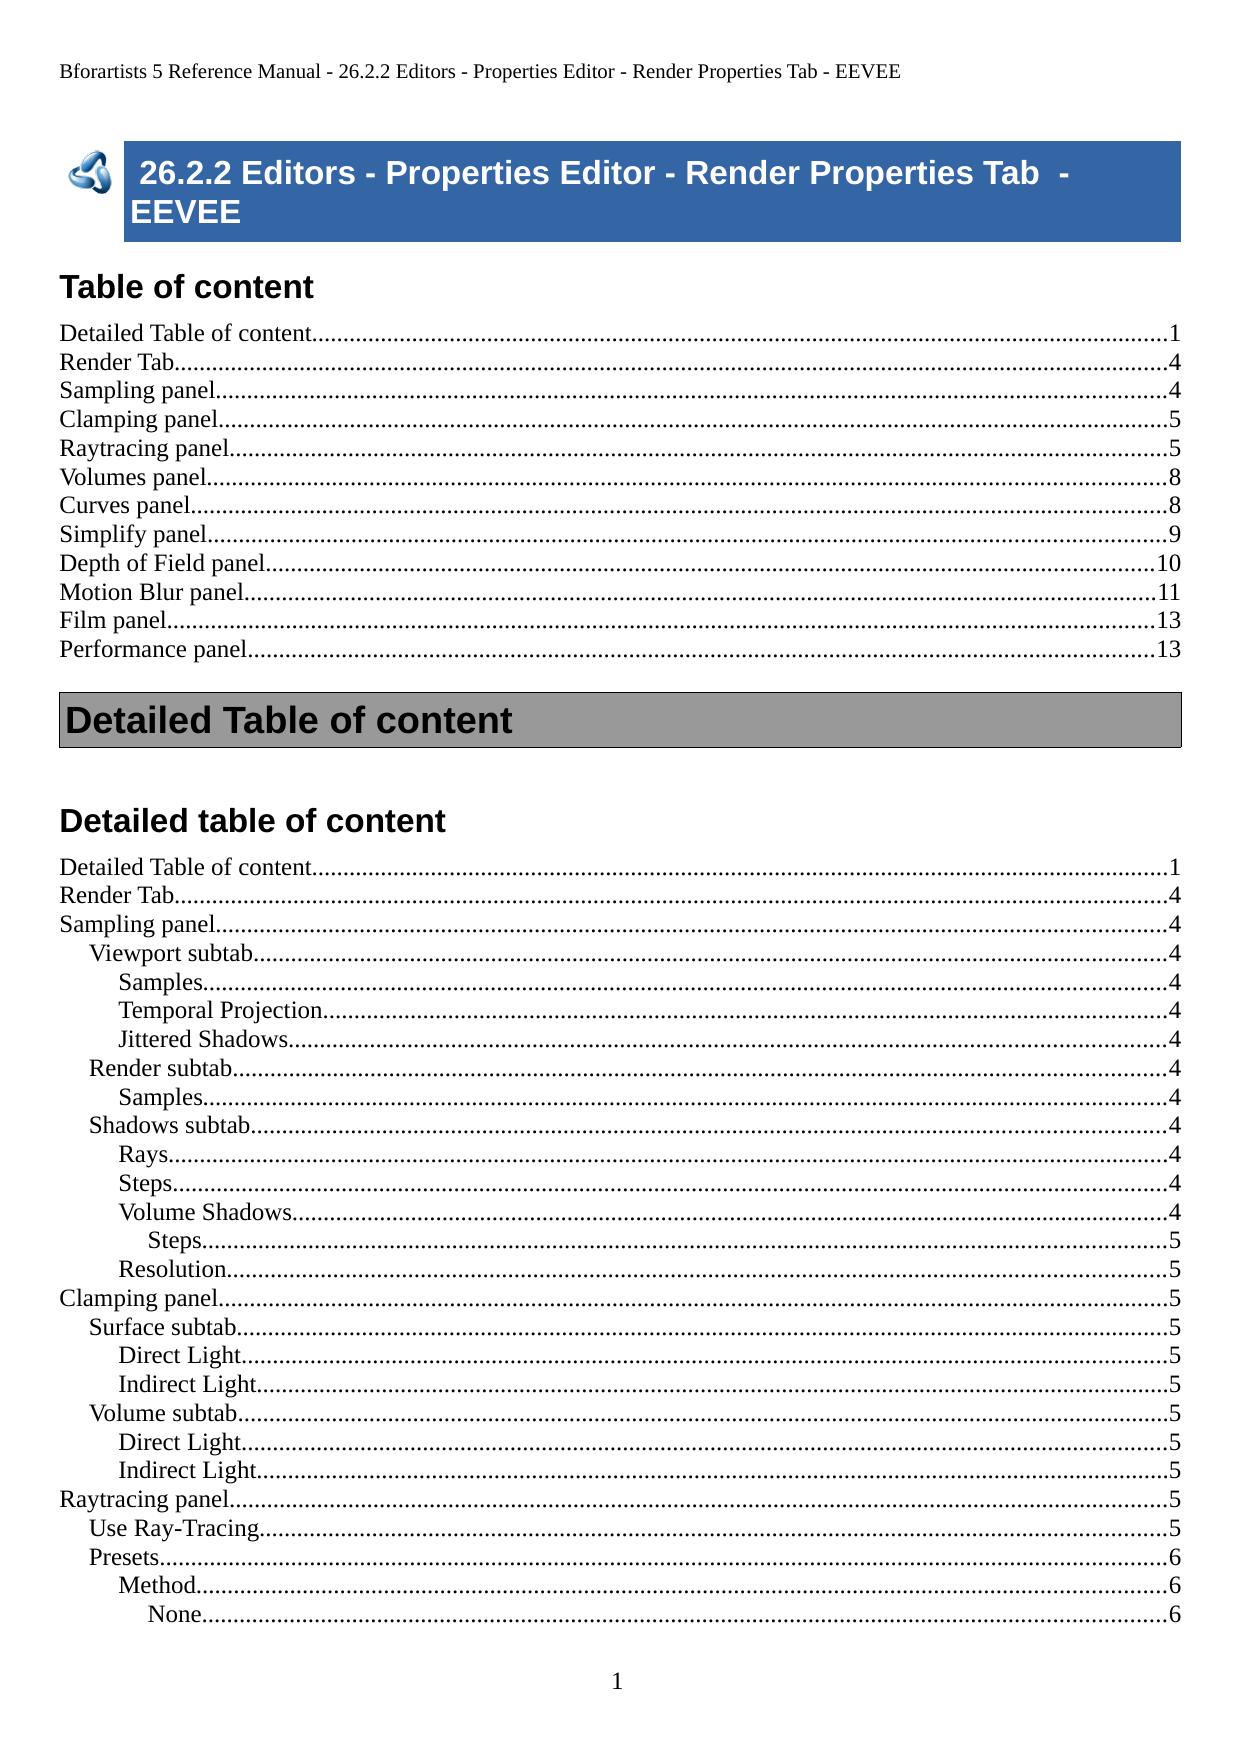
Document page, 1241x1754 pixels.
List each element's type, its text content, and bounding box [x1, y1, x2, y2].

text Direct Light 5 [118, 1340, 1181, 1369]
text Depth of Field panel 10 [59, 548, 1181, 577]
text Steps 5 [147, 1225, 1181, 1254]
text Raytracing panel 5 [59, 1484, 1181, 1513]
table_header Detailed Table of content [60, 693, 1181, 747]
text Volume subtab 5 [88, 1398, 1181, 1427]
text Rays 4 [118, 1139, 1181, 1168]
text Render Tab 4 [59, 347, 1181, 375]
text None 6 [147, 1599, 1181, 1628]
text Volume Shadows 4 [118, 1197, 1181, 1225]
subtitle Detailed table of content [59, 801, 1181, 839]
text Shadows subtab 4 [88, 1110, 1181, 1139]
text Method 6 [118, 1570, 1181, 1599]
text Use Ray-Tracing 5 [88, 1513, 1181, 1542]
text Temporal Projection 4 [118, 995, 1181, 1024]
text Viewport subtab 4 [88, 938, 1181, 967]
text Sampling panel 4 [59, 375, 1181, 404]
text Presets 6 [88, 1542, 1181, 1570]
text Volumes panel 8 [59, 462, 1181, 490]
text Indirect Light 5 [118, 1369, 1181, 1398]
text Render Tab 4 [59, 880, 1181, 909]
text Detailed Table of content 1 [59, 318, 1181, 347]
text Steps 4 [118, 1168, 1181, 1197]
text Direct Light 5 [118, 1427, 1181, 1455]
text Motion Blur panel 11 [59, 577, 1181, 605]
text Render subtab 4 [88, 1053, 1181, 1082]
text Performance panel 13 [59, 634, 1181, 663]
picture [65, 147, 114, 197]
text Resolution 5 [118, 1254, 1181, 1283]
text Curves panel 8 [59, 490, 1181, 519]
text Clamping panel 5 [59, 1283, 1181, 1312]
text Jittered Shadows 4 [118, 1024, 1181, 1053]
text Sampling panel 4 [59, 909, 1181, 938]
text Clamping panel 5 [59, 404, 1181, 433]
text Raytracing panel 5 [59, 433, 1181, 462]
text Detailed Table of content 1 [59, 852, 1181, 880]
table_header [59, 141, 124, 242]
text Surface subtab 5 [88, 1312, 1181, 1340]
table_header 26.2.2 Editors - Properties Editor - Render Properties Tab - EEVEE [124, 141, 1181, 242]
text Samples 4 [118, 1082, 1181, 1110]
text Indirect Light 5 [118, 1455, 1181, 1484]
subtitle Table of content [59, 267, 1181, 305]
text Samples 4 [118, 967, 1181, 995]
text Simplify panel 9 [59, 519, 1181, 548]
text Film panel 13 [59, 605, 1181, 634]
